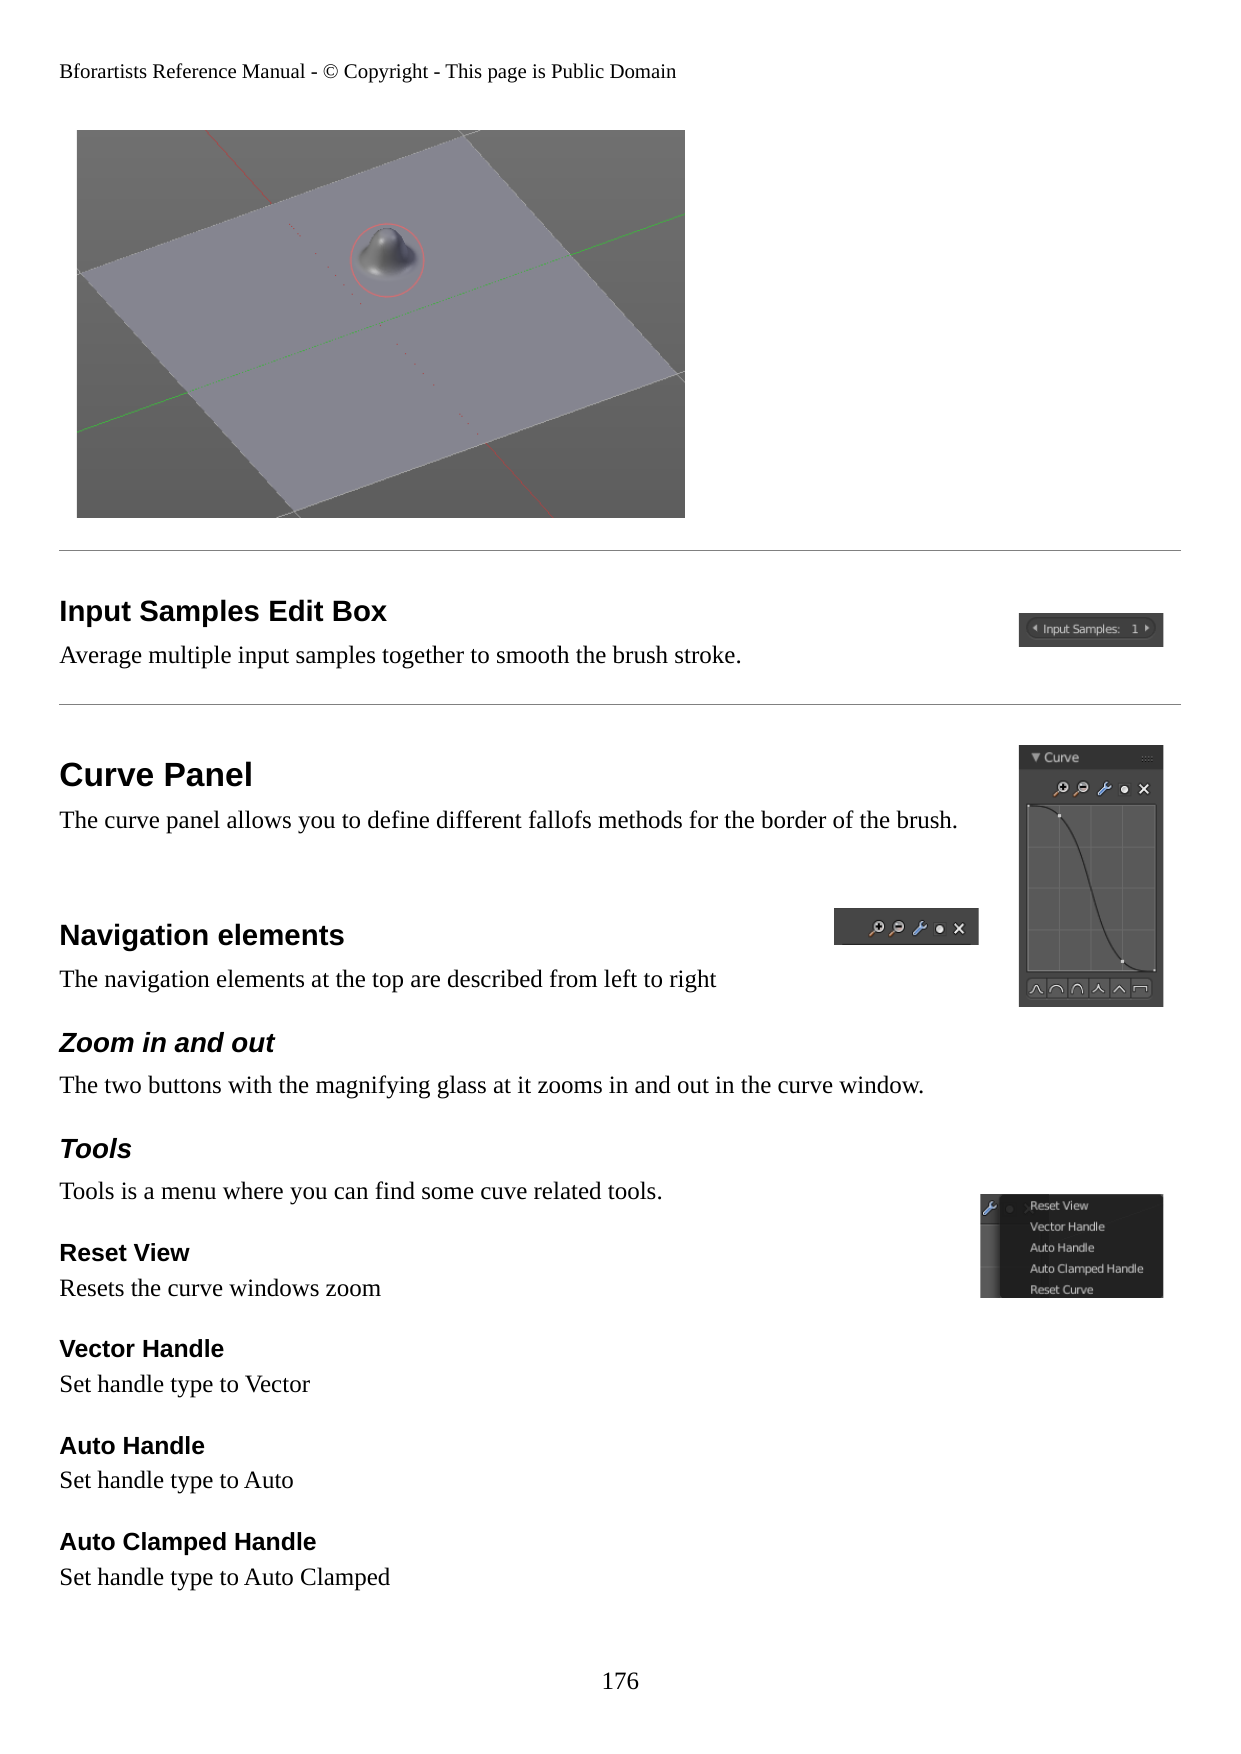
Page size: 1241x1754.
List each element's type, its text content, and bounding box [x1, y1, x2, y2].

subtitle Tools [59, 1132, 1181, 1164]
subtitle [1164, 918, 1181, 952]
text The curve panel allows you to define different fallofs methods for the border of the brush. [59, 806, 1018, 834]
subtitle Input Samples Edit Box [59, 594, 1181, 628]
picture [76, 130, 685, 518]
text Set handle type to Auto [59, 1466, 1181, 1494]
text Tools is a menu where you can find some cuve related tools. [59, 1176, 1181, 1205]
text Set handle type to Vector [59, 1369, 1181, 1398]
subtitle Navigation elements [59, 918, 1018, 952]
picture [1018, 745, 1164, 1007]
picture [980, 1194, 1164, 1298]
subtitle Curve Panel [59, 754, 1018, 793]
text Set handle type to Auto Clamped [59, 1562, 1181, 1591]
subtitle Zoom in and out [59, 1026, 1181, 1058]
subtitle Reset View [59, 1238, 980, 1267]
subtitle [1164, 754, 1181, 793]
text The two buttons with the magnifying glass at it zooms in and out in the curve window. [59, 1071, 1181, 1099]
text Resets the curve windows zoom [59, 1273, 1181, 1302]
subtitle Vector Handle [59, 1334, 1181, 1363]
subtitle [1164, 1238, 1181, 1267]
text Average multiple input samples together to smooth the brush stroke. [59, 640, 1181, 669]
picture [834, 908, 979, 945]
subtitle Auto Handle [59, 1431, 1181, 1459]
subtitle Auto Clamped Handle [59, 1527, 1181, 1556]
text The navigation elements at the top are described from left to right [59, 964, 1018, 993]
picture [1018, 613, 1164, 647]
